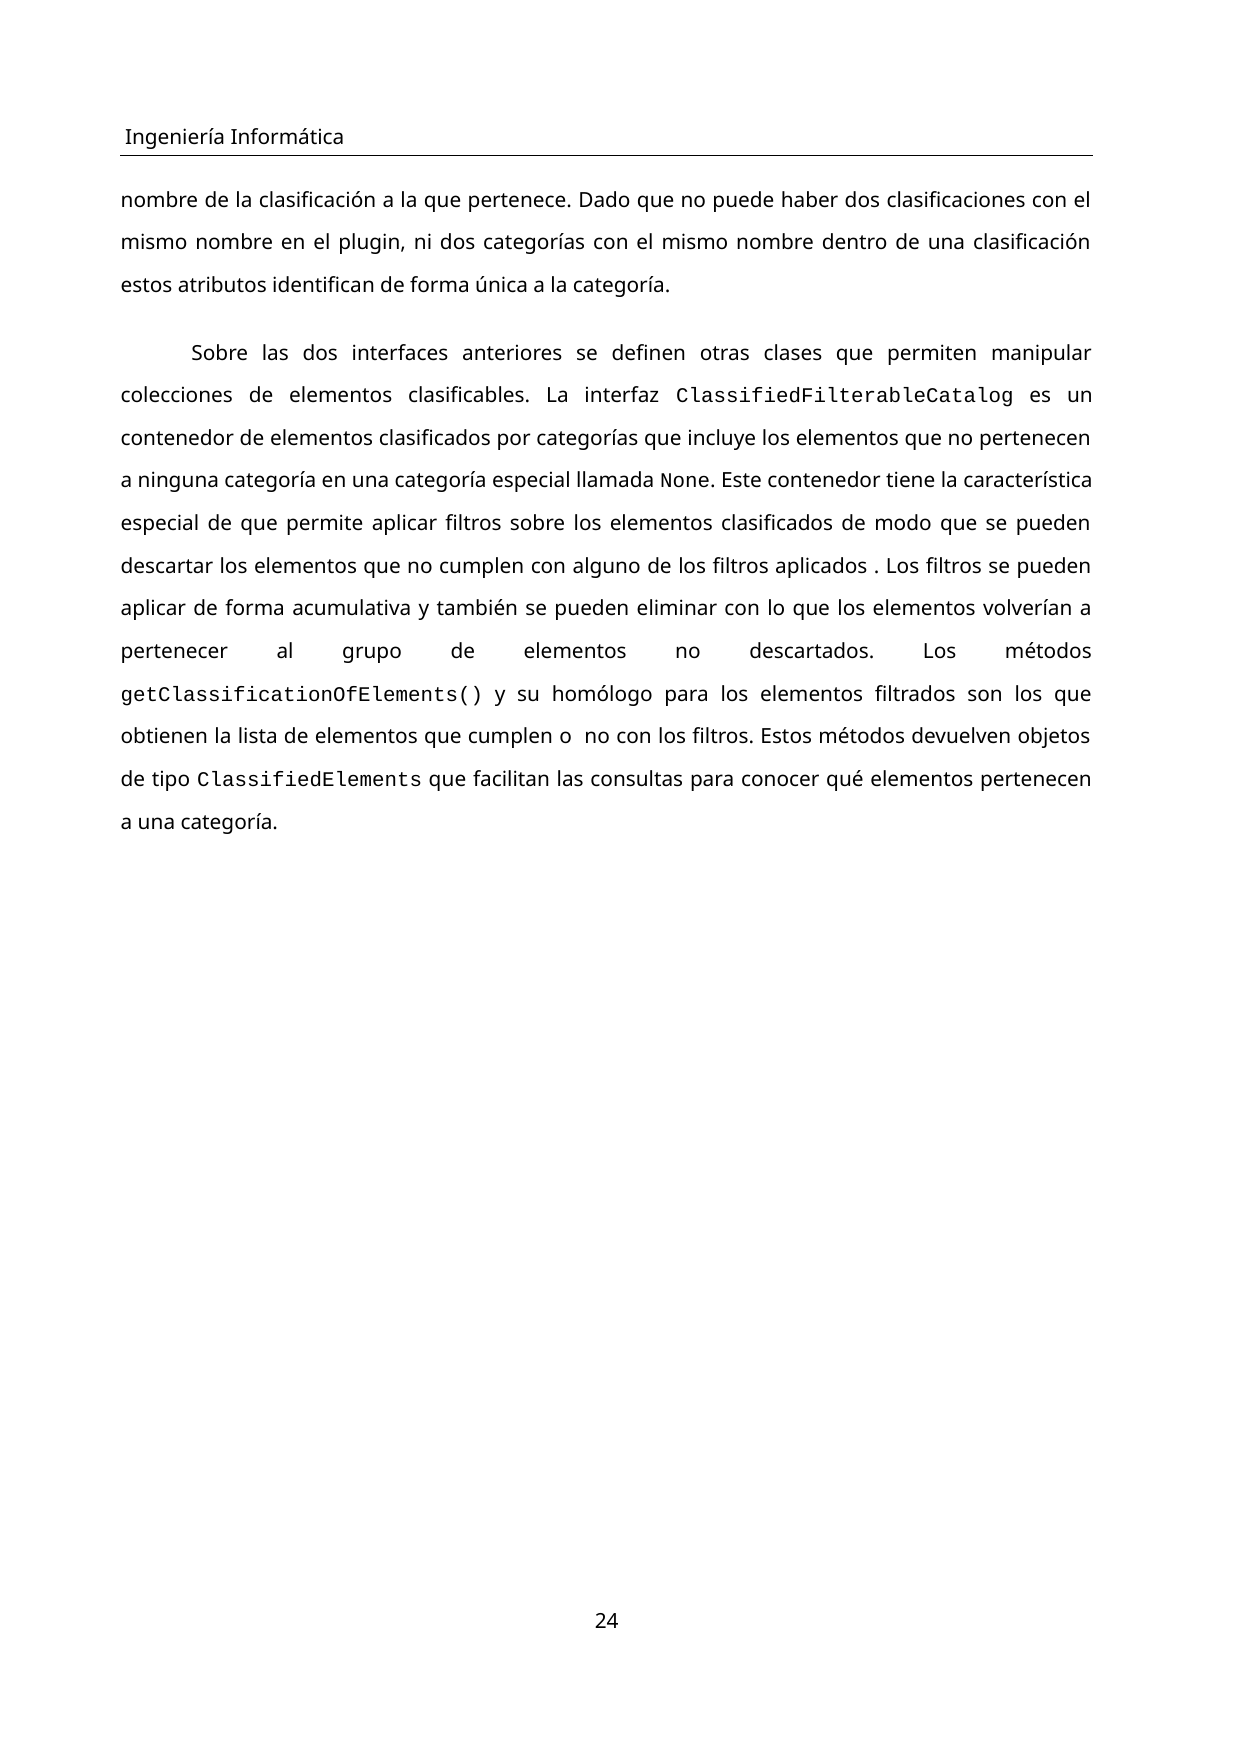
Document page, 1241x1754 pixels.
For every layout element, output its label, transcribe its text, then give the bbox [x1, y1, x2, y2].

text nombre de la clasificación a la que pertenece. Dado que no puede haber dos clasificaciones con el mismo nombre en el plugin, ni dos categorías con el mismo nombre dentro de una clasificación estos atributos identifican de forma única a la categoría. [120, 185, 1093, 298]
text Sobre las dos interfaces anteriores se definen otras clases que permiten manipular colecciones de elementos clasificables. La interfaz ClassifiedFilterableCatalog es un contenedor de elementos clasificados por categorías que incluye los elementos que no pertenecen a ninguna categoría en una categoría especial llamada None. Este contenedor tiene la característica especial de que permite aplicar filtros sobre los elementos clasificados de modo que se pueden descartar los elementos que no cumplen con alguno de los filtros aplicados . Los filtros se pueden aplicar de forma acumulativa y también se pueden eliminar con lo que los elementos volverían a pertenecer al grupo de elementos no descartados. Los métodos getClassificationOfElements() y su homólogo para los elementos filtrados son los que obtienen la lista de elementos que cumplen o no con los filtros. Estos métodos devuelven objetos de tipo ClassifiedElements que facilitan las consultas para conocer qué elementos pertenecen a una categoría. [120, 338, 1093, 835]
